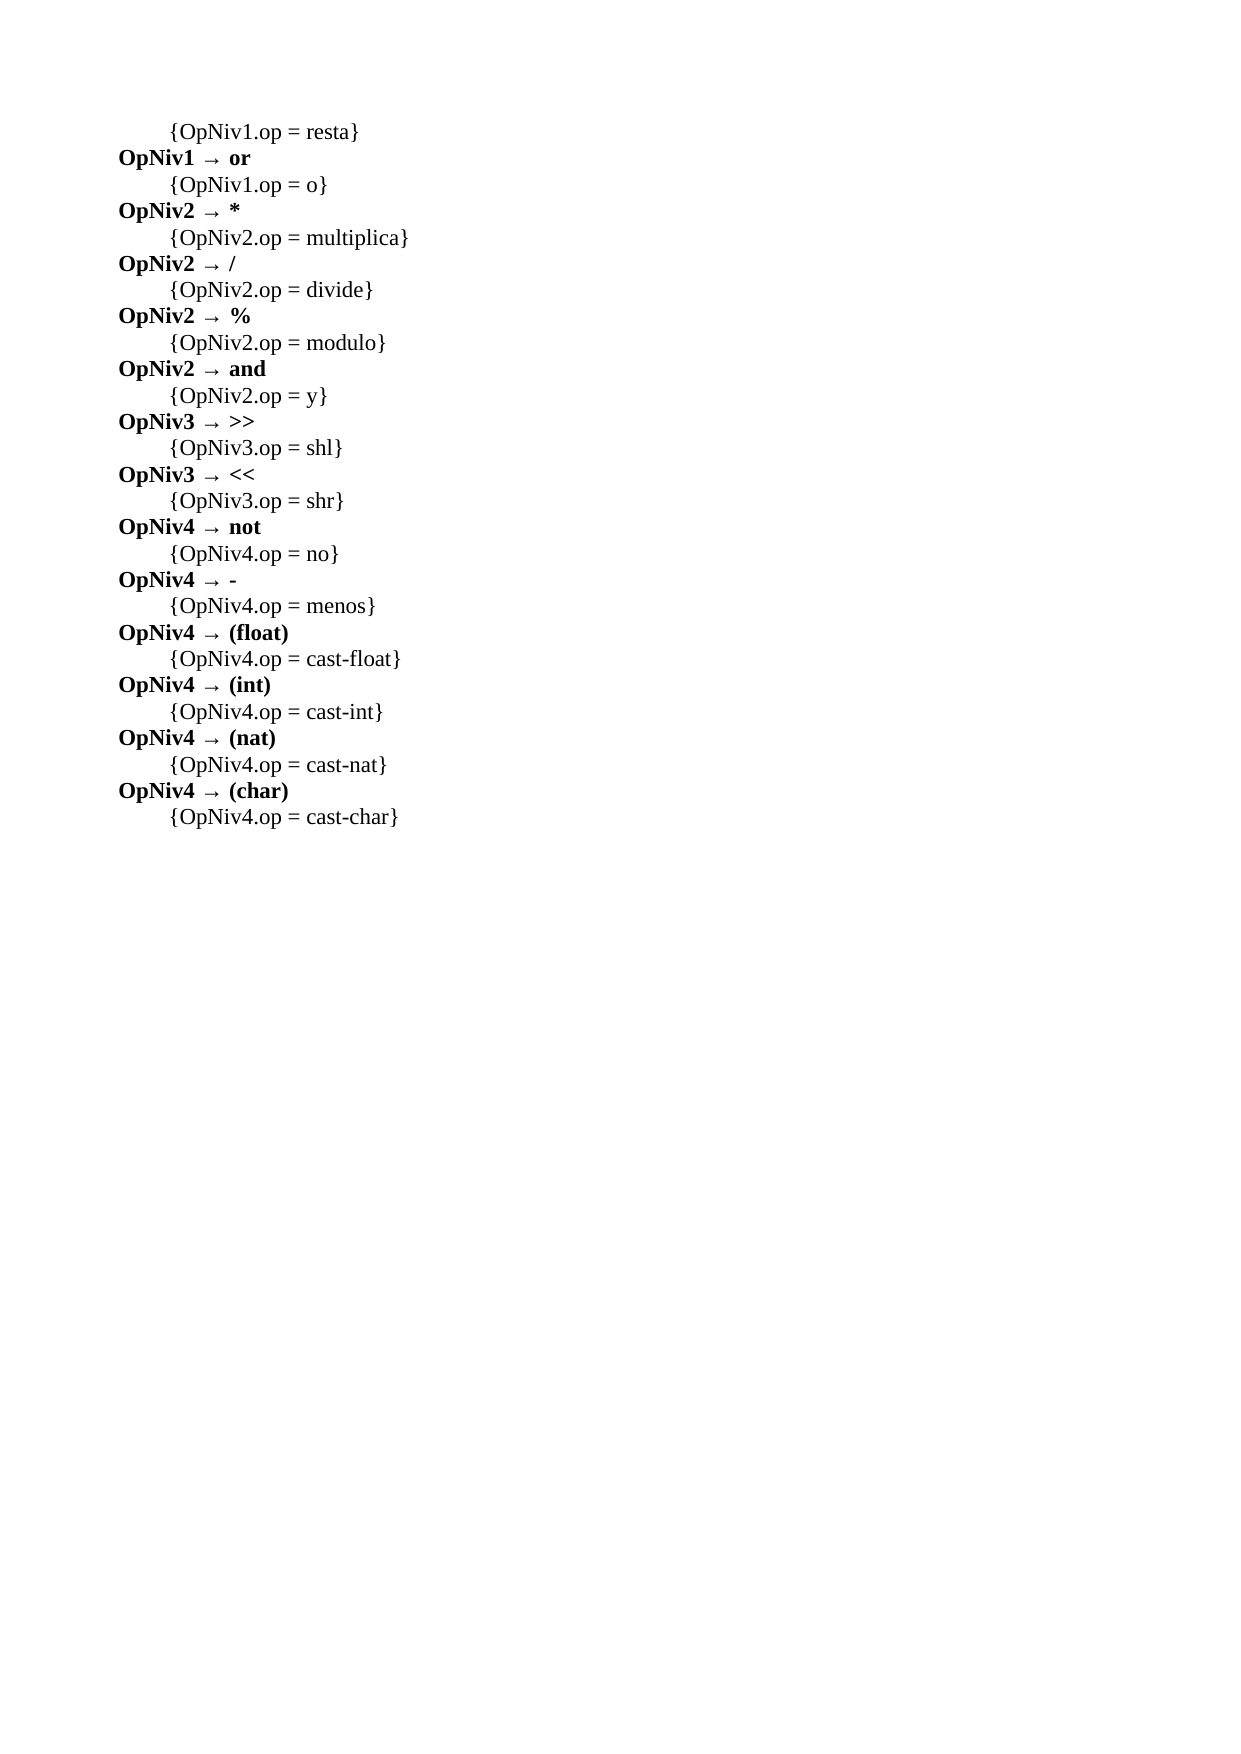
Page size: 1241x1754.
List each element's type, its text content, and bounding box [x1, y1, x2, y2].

text {OpNiv4.op = menos} [118, 592, 1122, 619]
text {OpNiv1.op = o} [118, 171, 1122, 197]
text OpNiv4 → (int) [118, 672, 1122, 698]
text {OpNiv4.op = cast-int} [118, 698, 1122, 724]
text {OpNiv2.op = y} [118, 382, 1122, 408]
text {OpNiv3.op = shl} [118, 434, 1122, 461]
text {OpNiv3.op = shr} [118, 487, 1122, 513]
text OpNiv1 → or [118, 144, 1122, 171]
text {OpNiv4.op = no} [118, 540, 1122, 566]
text OpNiv4 → (nat) [118, 724, 1122, 751]
text OpNiv3 → << [118, 461, 1122, 487]
text OpNiv2 → * [118, 197, 1122, 223]
text OpNiv4 → not [118, 513, 1122, 540]
text OpNiv4 → (float) [118, 619, 1122, 645]
text {OpNiv4.op = cast-nat} [118, 751, 1122, 777]
text OpNiv4 → (char) [118, 777, 1122, 803]
text {OpNiv4.op = cast-char} [118, 803, 1122, 830]
text OpNiv4 → - [118, 566, 1122, 592]
text {OpNiv4.op = cast-float} [118, 645, 1122, 672]
text OpNiv2 → / [118, 250, 1122, 276]
text {OpNiv2.op = modulo} [118, 329, 1122, 355]
text {OpNiv2.op = divide} [118, 276, 1122, 303]
text OpNiv2 → % [118, 303, 1122, 329]
text OpNiv3 → >> [118, 408, 1122, 434]
text OpNiv2 → and [118, 355, 1122, 382]
text {OpNiv2.op = multiplica} [118, 223, 1122, 250]
text {OpNiv1.op = resta} [118, 118, 1122, 144]
